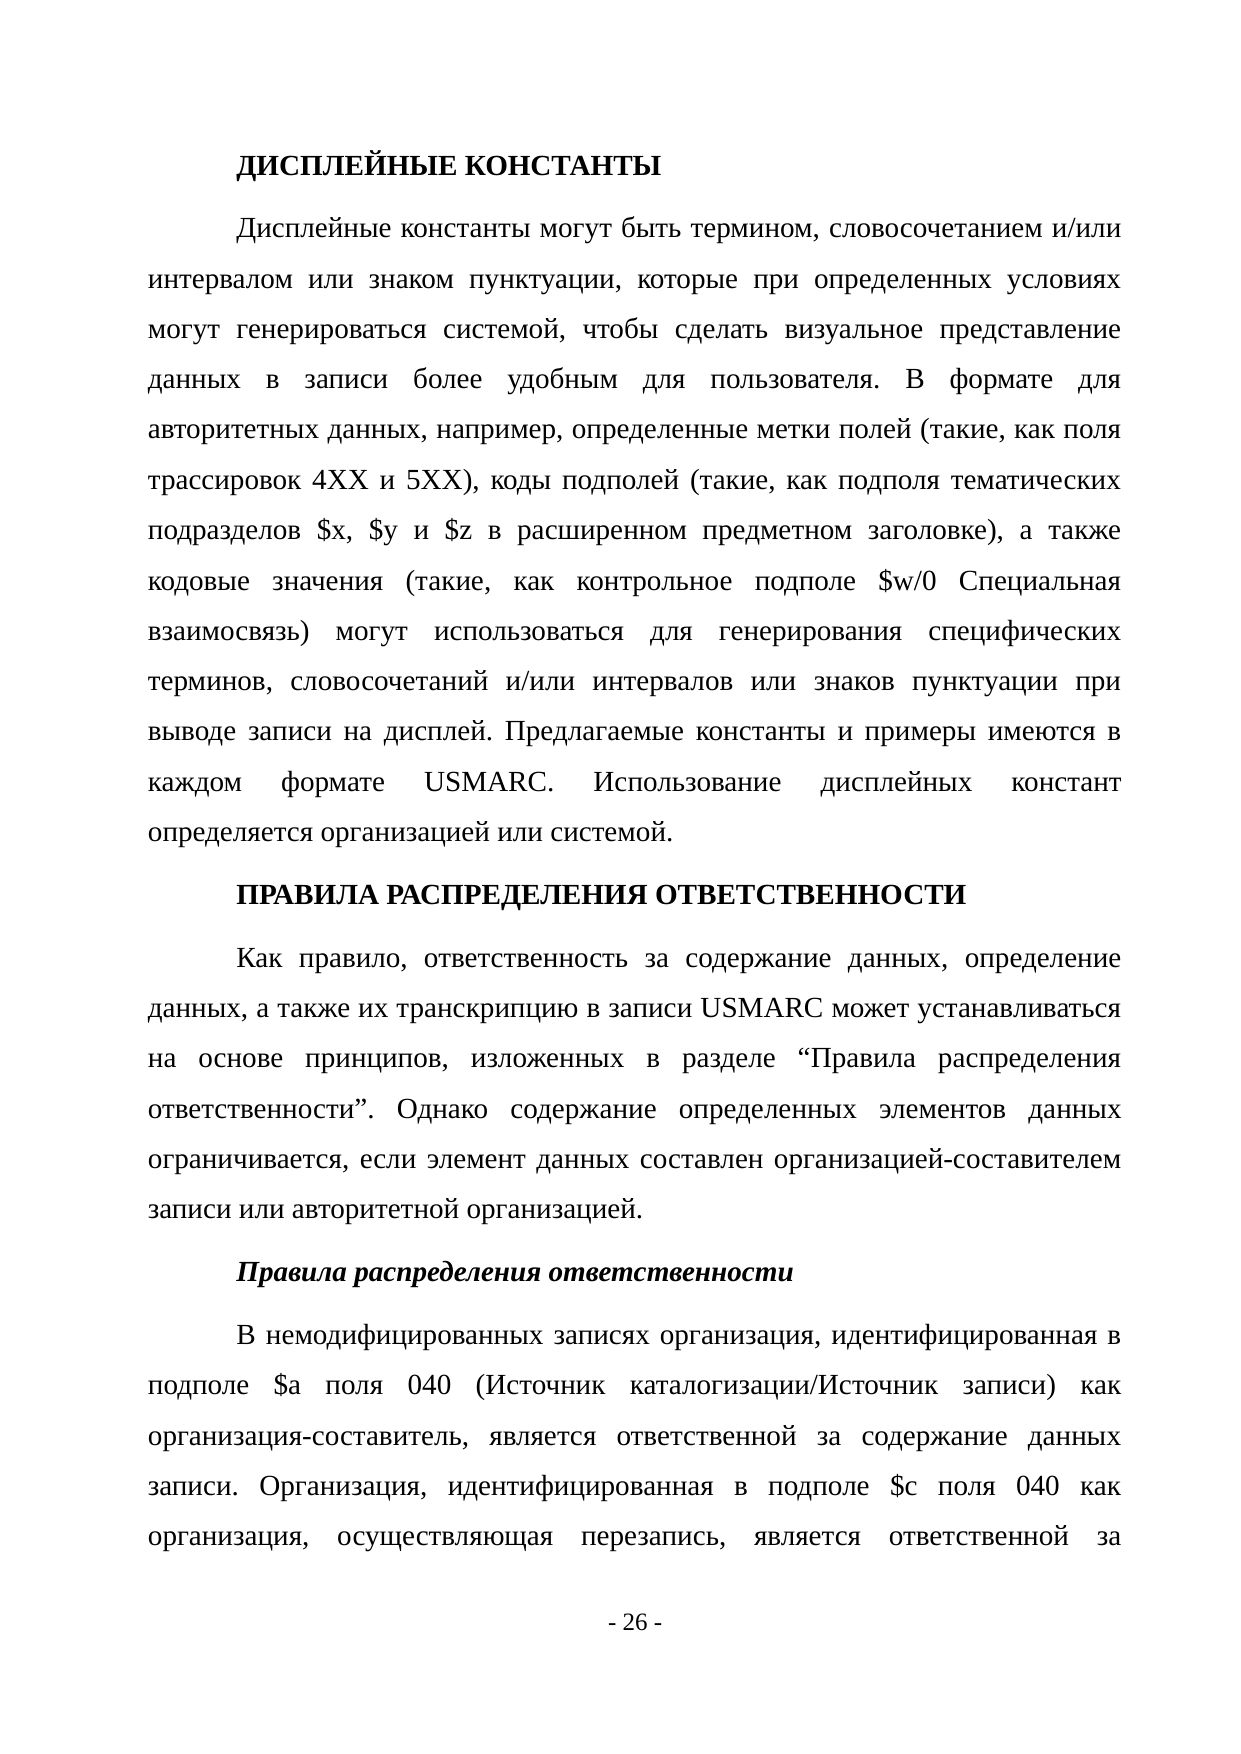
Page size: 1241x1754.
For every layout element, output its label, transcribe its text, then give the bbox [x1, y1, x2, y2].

text Дисплейные константы могут быть термином, словосочетанием и/или интервалом или знаком пунктуации, которые при определенных условиях могут генерироваться системой, чтобы сделать визуальное представление данных в записи более удобным для пользователя. В формате для авторитетных данных, например, определенные метки полей (такие, как поля трассировок 4ХХ и 5ХХ), коды подполей (такие, как подполя тематических подразделов $x, $y и $z в расширенном предметном заголовке), а также кодовые значения (такие, как контрольное подполе $w/0 Специальная взаимосвязь) могут использоваться для генерирования специфических терминов, словосочетаний и/или интервалов или знаков пунктуации при выводе записи на дисплей. Предлагаемые константы и примеры имеются в каждом формате USMARC. Использование дисплейных констант определяется организацией или системой. [148, 210, 1122, 848]
text ДИСПЛЕЙНЫЕ КОНСТАНТЫ [148, 148, 1122, 181]
text Правила распределения ответственности [148, 1254, 1122, 1288]
text В немодифицированных записях организация, идентифицированная в подполе $a поля 040 (Источник каталогизации/Источник записи) как организация-составитель, является ответственной за содержание данных записи. Организация, идентифицированная в подполе $c поля 040 как организация, осуществляющая перезапись, является ответственной за [148, 1317, 1122, 1552]
text ПРАВИЛА РАСПРЕДЕЛЕНИЯ ОТВЕТСТВЕННОСТИ [148, 877, 1122, 911]
text Как правило, ответственность за содержание данных, определение данных, а также их транскрипцию в записи USMARC может устанавливаться на основе принципов, изложенных в разделе “Правила распределения ответственности”. Однако содержание определенных элементов данных ограничивается, если элемент данных составлен организацией-составителем записи или авторитетной организацией. [148, 940, 1122, 1225]
